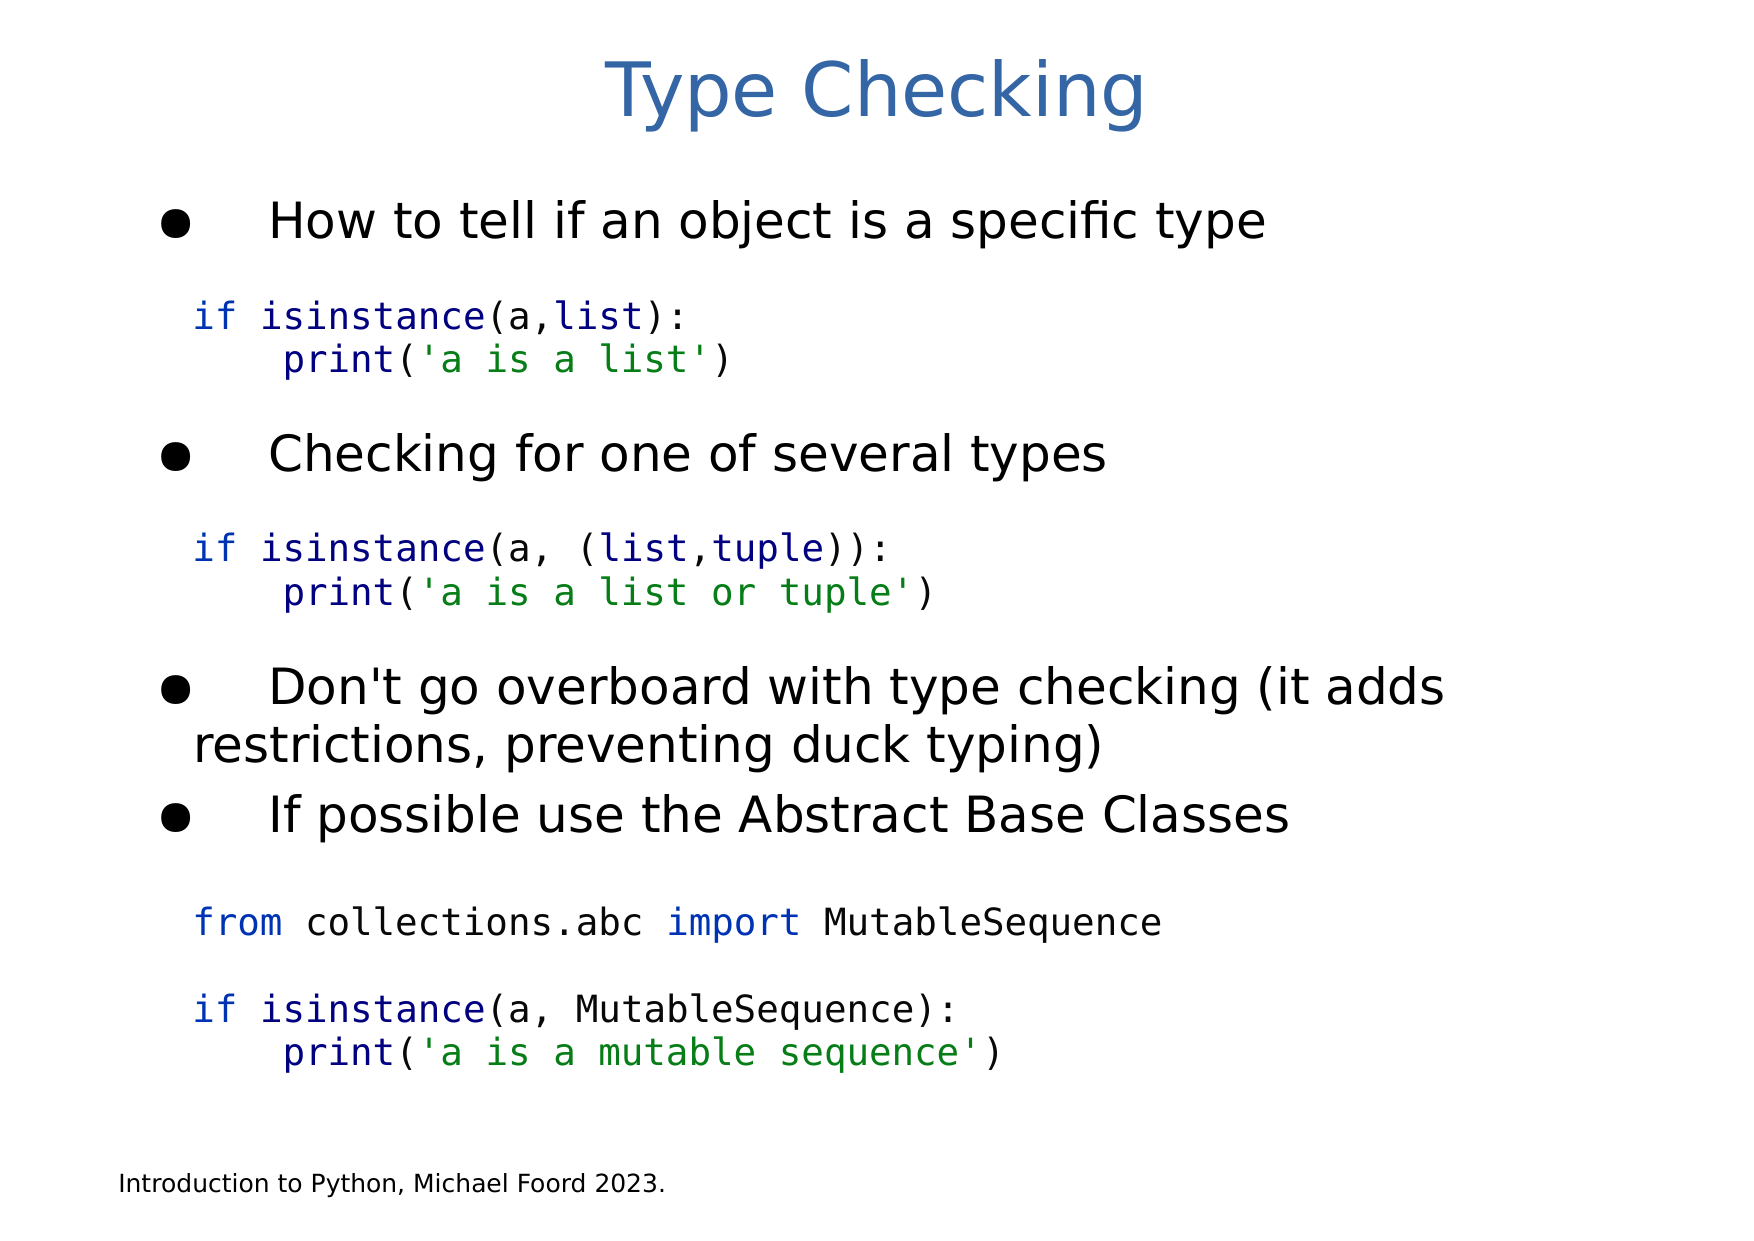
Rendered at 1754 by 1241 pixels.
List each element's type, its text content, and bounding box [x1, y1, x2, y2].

subtitle Type Checking [118, 47, 1636, 134]
text if isinstance(a,list): print('a is a list') [192, 294, 1636, 425]
list Don't go overboard with type checking (it adds restrictions, preventing duck typing) [156, 658, 1636, 774]
text if isinstance(a, MutableSequence): print('a is a mutable sequence') [192, 944, 1636, 1118]
list If possible use the Abstract Base Classes [156, 786, 1636, 844]
text if isinstance(a, (list,tuple)): print('a is a list or tuple') [192, 527, 1636, 658]
text from collections.abc import MutableSequence [192, 900, 1636, 944]
list How to tell if an object is a specific type [156, 192, 1636, 251]
list Checking for one of several types [156, 425, 1636, 483]
